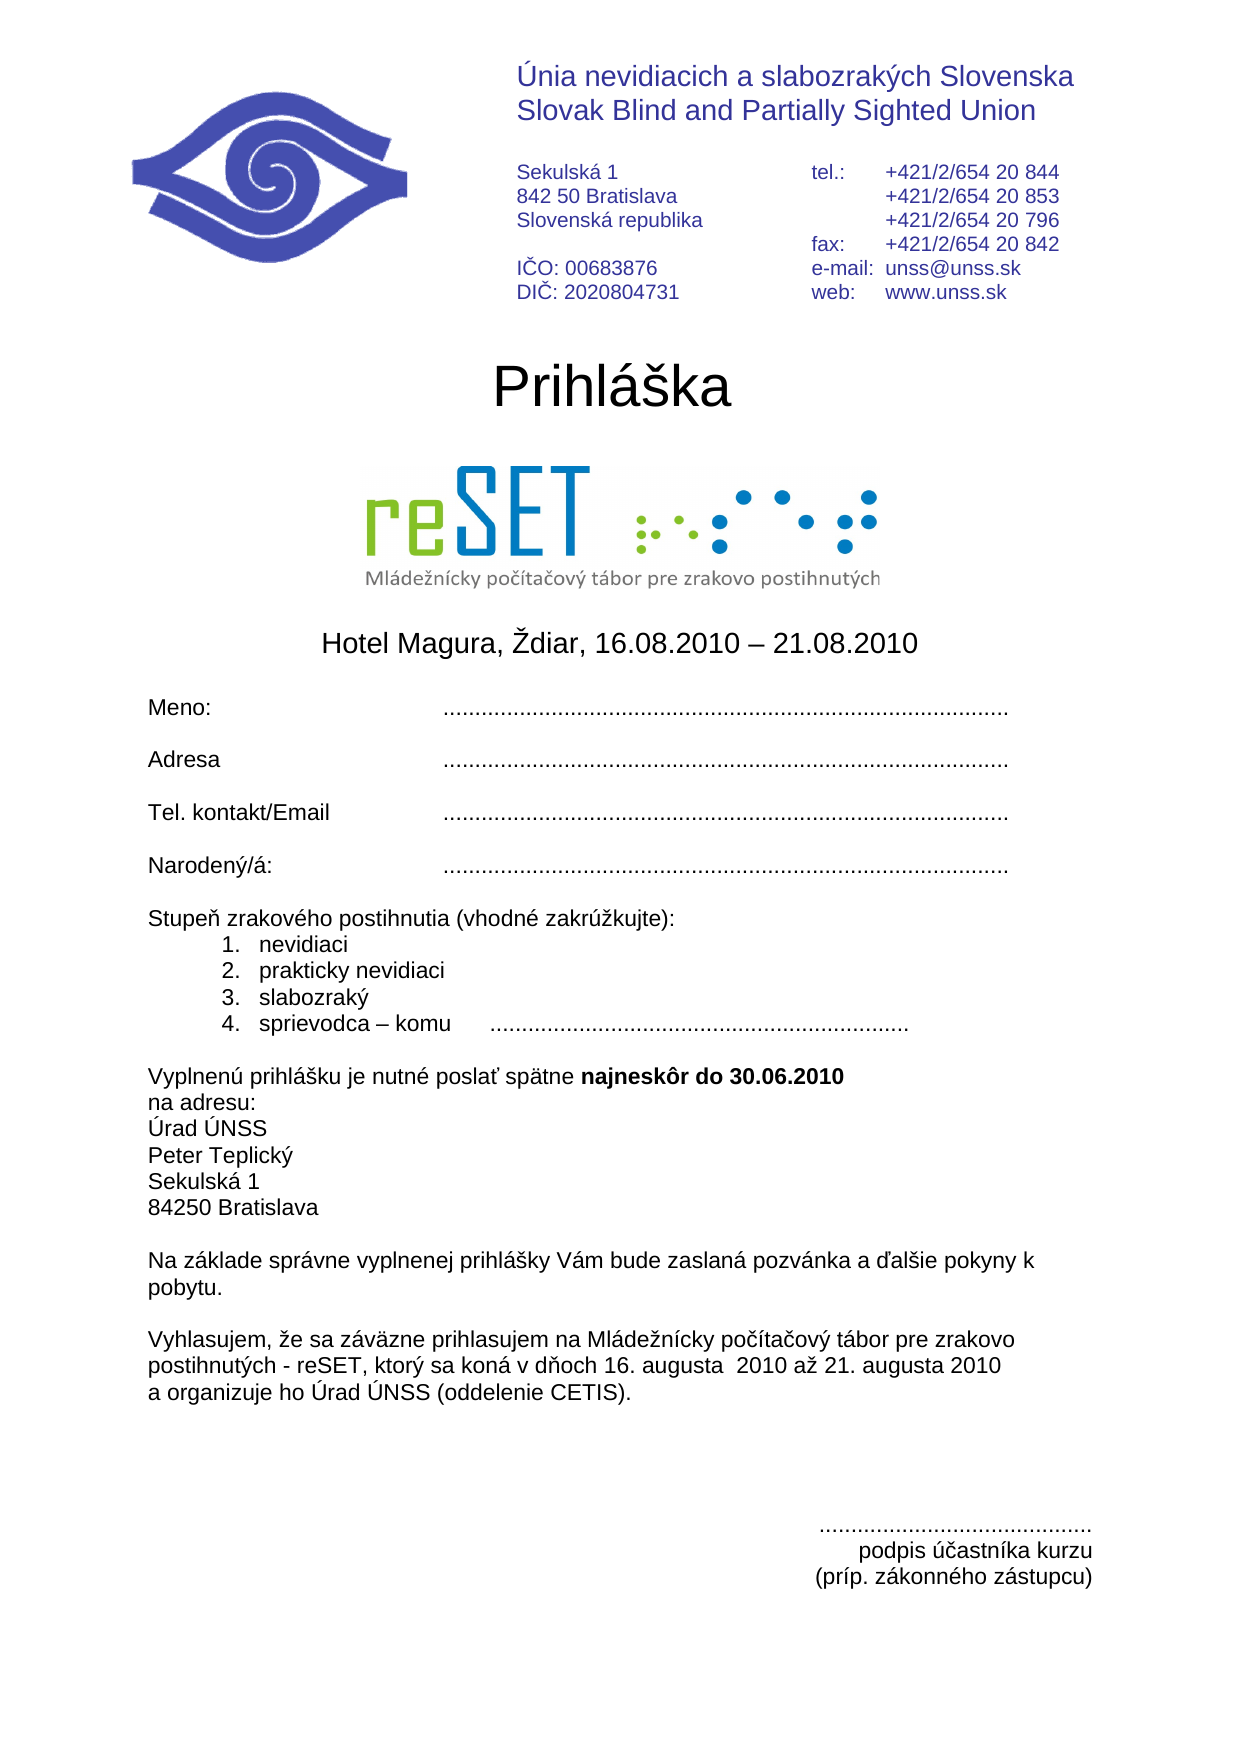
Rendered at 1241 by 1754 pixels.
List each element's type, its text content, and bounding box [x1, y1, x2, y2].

text Hotel Magura, Ždiar, 16.08.2010 – 21.08.2010 [148, 627, 1092, 660]
text na adresu: [148, 1089, 1092, 1115]
text Úrad ÚNSS [148, 1115, 1092, 1142]
text Únia nevidiacich a slabozrakých Slovenska [148, 59, 1092, 93]
text Stupeň zrakového postihnutia (vhodné zakrúžkujte): [148, 904, 1092, 931]
picture [126, 87, 413, 263]
text Slovak Blind and Partially Sighted Union [413, 93, 1092, 126]
picture [360, 466, 880, 589]
list slabozraký [221, 983, 1092, 1010]
text IČO: 00683876 e-mail: unss@unss.sk [148, 256, 1092, 279]
text Meno: ......................................................................................... [148, 694, 1092, 720]
text Sekulská 1 tel.: +421/2/654 20 844 [413, 160, 1092, 184]
text Adresa ......................................................................................... [148, 746, 1092, 773]
text Peter Teplický [148, 1142, 1092, 1168]
text Slovenská republika +421/2/654 20 796 [413, 208, 1092, 232]
text DIČ: 2020804731 web: www.unss.sk [148, 279, 1092, 303]
text Na základe správne vyplnenej prihlášky Vám bude zaslaná pozvánka a ďalšie pokyny k pobytu. [148, 1247, 1092, 1300]
text Vyhlasujem, že sa záväzne prihlasujem na Mládežnícky počítačový tábor pre zrakovo postihnutých - reSET, ktorý sa koná v dňoch 16. augusta 2010 až 21. augusta 2010 a organizuje ho Úrad ÚNSS (oddelenie CETIS). [148, 1326, 1092, 1405]
text fax: +421/2/654 20 842 [413, 232, 1092, 256]
text 842 50 Bratislava +421/2/654 20 853 [413, 184, 1092, 208]
text Sekulská 1 [148, 1168, 1092, 1194]
text ........................................... [148, 1511, 1092, 1537]
list prakticky nevidiaci [221, 957, 1092, 983]
text Prihláška [148, 352, 1092, 419]
text Tel. kontakt/Email ......................................................................................... [148, 799, 1092, 825]
text 84250 Bratislava [148, 1194, 1092, 1221]
text Narodený/á: ......................................................................................... [148, 852, 1092, 878]
text (príp. zákonného zástupcu) [148, 1563, 1092, 1590]
list sprievodca – komu .................................................................. [221, 1010, 1092, 1036]
list nevidiaci [221, 931, 1092, 957]
text Vyplnenú prihlášku je nutné poslať spätne najneskôr do 30.06.2010 [148, 1063, 1092, 1089]
text podpis účastníka kurzu [148, 1537, 1092, 1563]
